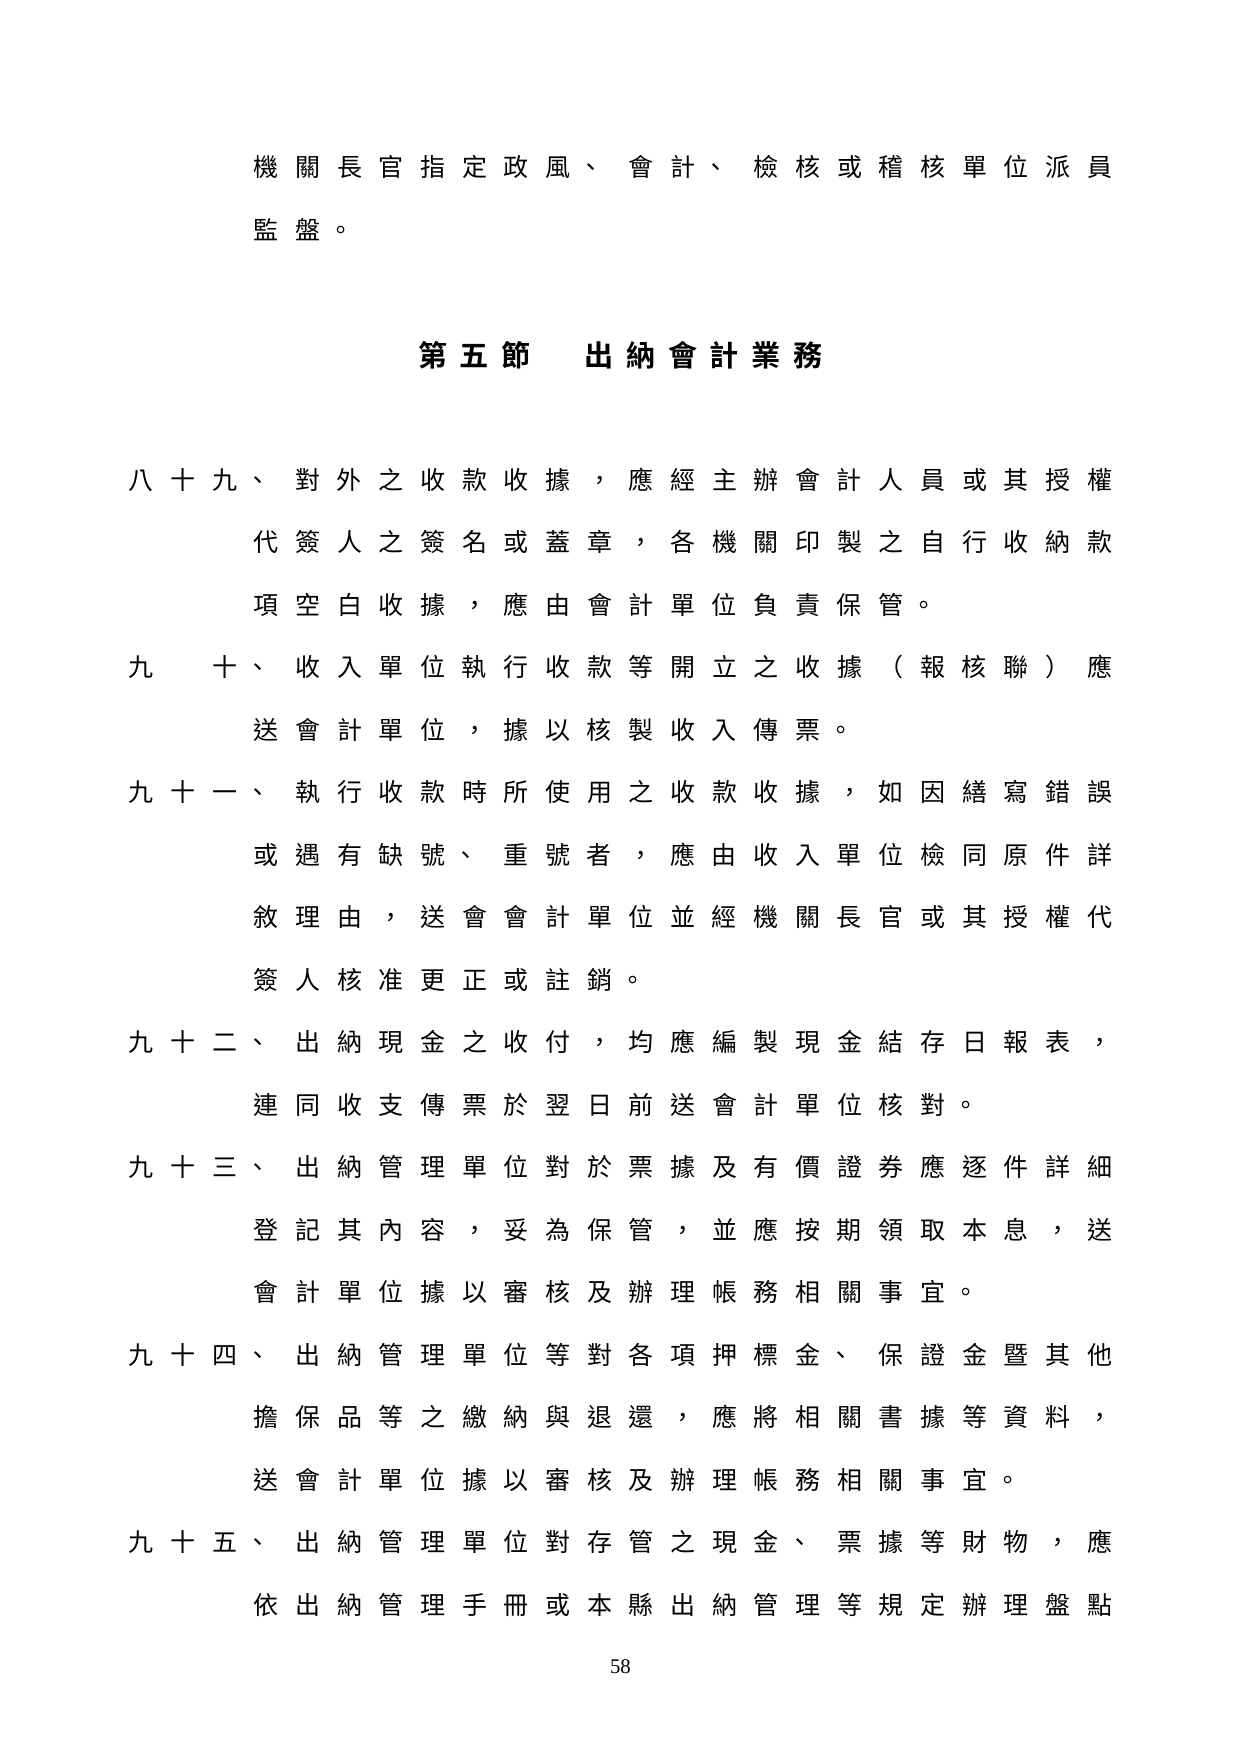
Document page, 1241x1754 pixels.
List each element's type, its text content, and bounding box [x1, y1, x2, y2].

text 九十一、執行收款時所使用之收款收據，如因繕寫錯誤或遇有缺號、重號者，應由收入單位檢同原件詳敘理由，送會會計單位並經機關長官或其授權代簽人核准更正或註銷。 [120, 749, 1120, 999]
text 機關長官指定政風、會計、檢核或稽核單位派員監盤。 [120, 124, 1120, 249]
text 九十五、出納管理單位對存管之現金、票據等財物，應依出納管理手冊或本縣出納管理等規定辦理盤點 [120, 1499, 1120, 1624]
text 九 十、收入單位執行收款等開立之收據（報核聯）應送會計單位，據以核製收入傳票。 [120, 624, 1120, 749]
text 第五節 出納會計業務 [120, 312, 1120, 374]
text 九十三、出納管理單位對於票據及有價證券應逐件詳細登記其內容，妥為保管，並應按期領取本息，送會計單位據以審核及辦理帳務相關事宜。 [120, 1124, 1120, 1312]
text 八十九、對外之收款收據，應經主辦會計人員或其授權代簽人之簽名或蓋章，各機關印製之自行收納款項空白收據，應由會計單位負責保管。 [120, 437, 1120, 624]
text 九十二、出納現金之收付，均應編製現金結存日報表，連同收支傳票於翌日前送會計單位核對。 [120, 999, 1120, 1124]
text 九十四、出納管理單位等對各項押標金、保證金暨其他擔保品等之繳納與退還，應將相關書據等資料，送會計單位據以審核及辦理帳務相關事宜。 [120, 1312, 1120, 1499]
